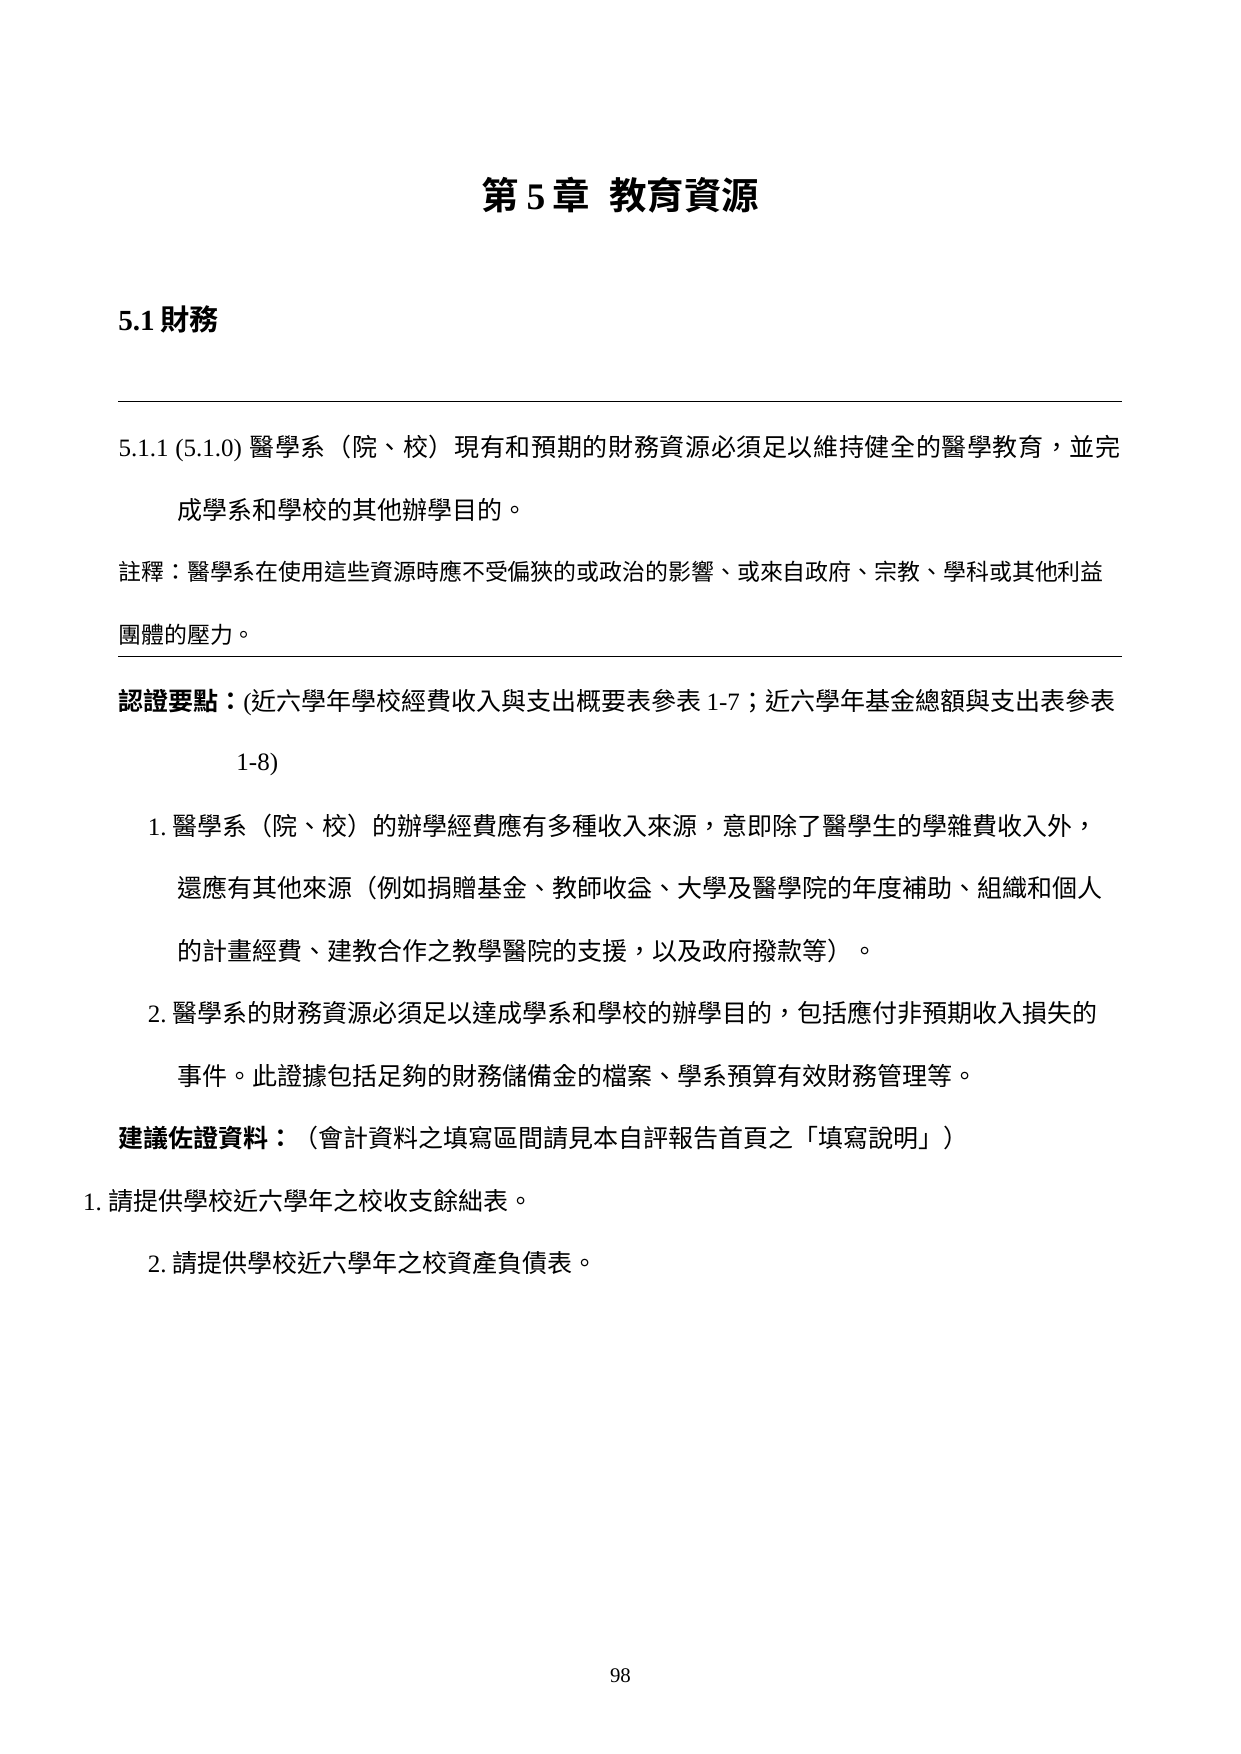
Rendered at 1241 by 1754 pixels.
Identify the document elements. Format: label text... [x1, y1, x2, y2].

subtitle 第5章 教育資源 [118, 151, 1122, 214]
list 請提供學校近六學年之校資產負債表。 [148, 1220, 1122, 1282]
list 醫學系（院、校）的辦學經費應有多種收入來源，意即除了醫學生的學雜費收入外，還應有其他來源（例如捐贈基金、教師收益、大學及醫學院的年度補助、組織和個人的計畫經費、建教合作之教學醫院的支援，以及政府撥款等）。 [148, 782, 1122, 970]
text 註釋：醫學系在使用這些資源時應不受偏狹的或政治的影響、或來自政府、宗教、學科或其他利益團體的壓力。 [118, 529, 1122, 656]
subtitle 5.1財務 [118, 276, 1122, 339]
list 醫學系的財務資源必須足以達成學系和學校的辦學目的，包括應付非預期收入損失的事件。此證據包括足夠的財務儲備金的檔案、學系預算有效財務管理等。 [148, 970, 1122, 1095]
list 請提供學校近六學年之校收支餘絀表。 [83, 1157, 1122, 1220]
text 5.1.1 (5.1.0) 醫學系（院、校）現有和預期的財務資源必須足以維持健全的醫學教育，並完成學系和學校的其他辦學目的。 [118, 402, 1122, 529]
text 建議佐證資料：（會計資料之填寫區間請見本自評報告首頁之「填寫說明」） [118, 1095, 1122, 1157]
text 認證要點：(近六學年學校經費收入與支出概要表參表1-7；近六學年基金總額與支出表參表1-8) [118, 657, 1122, 782]
